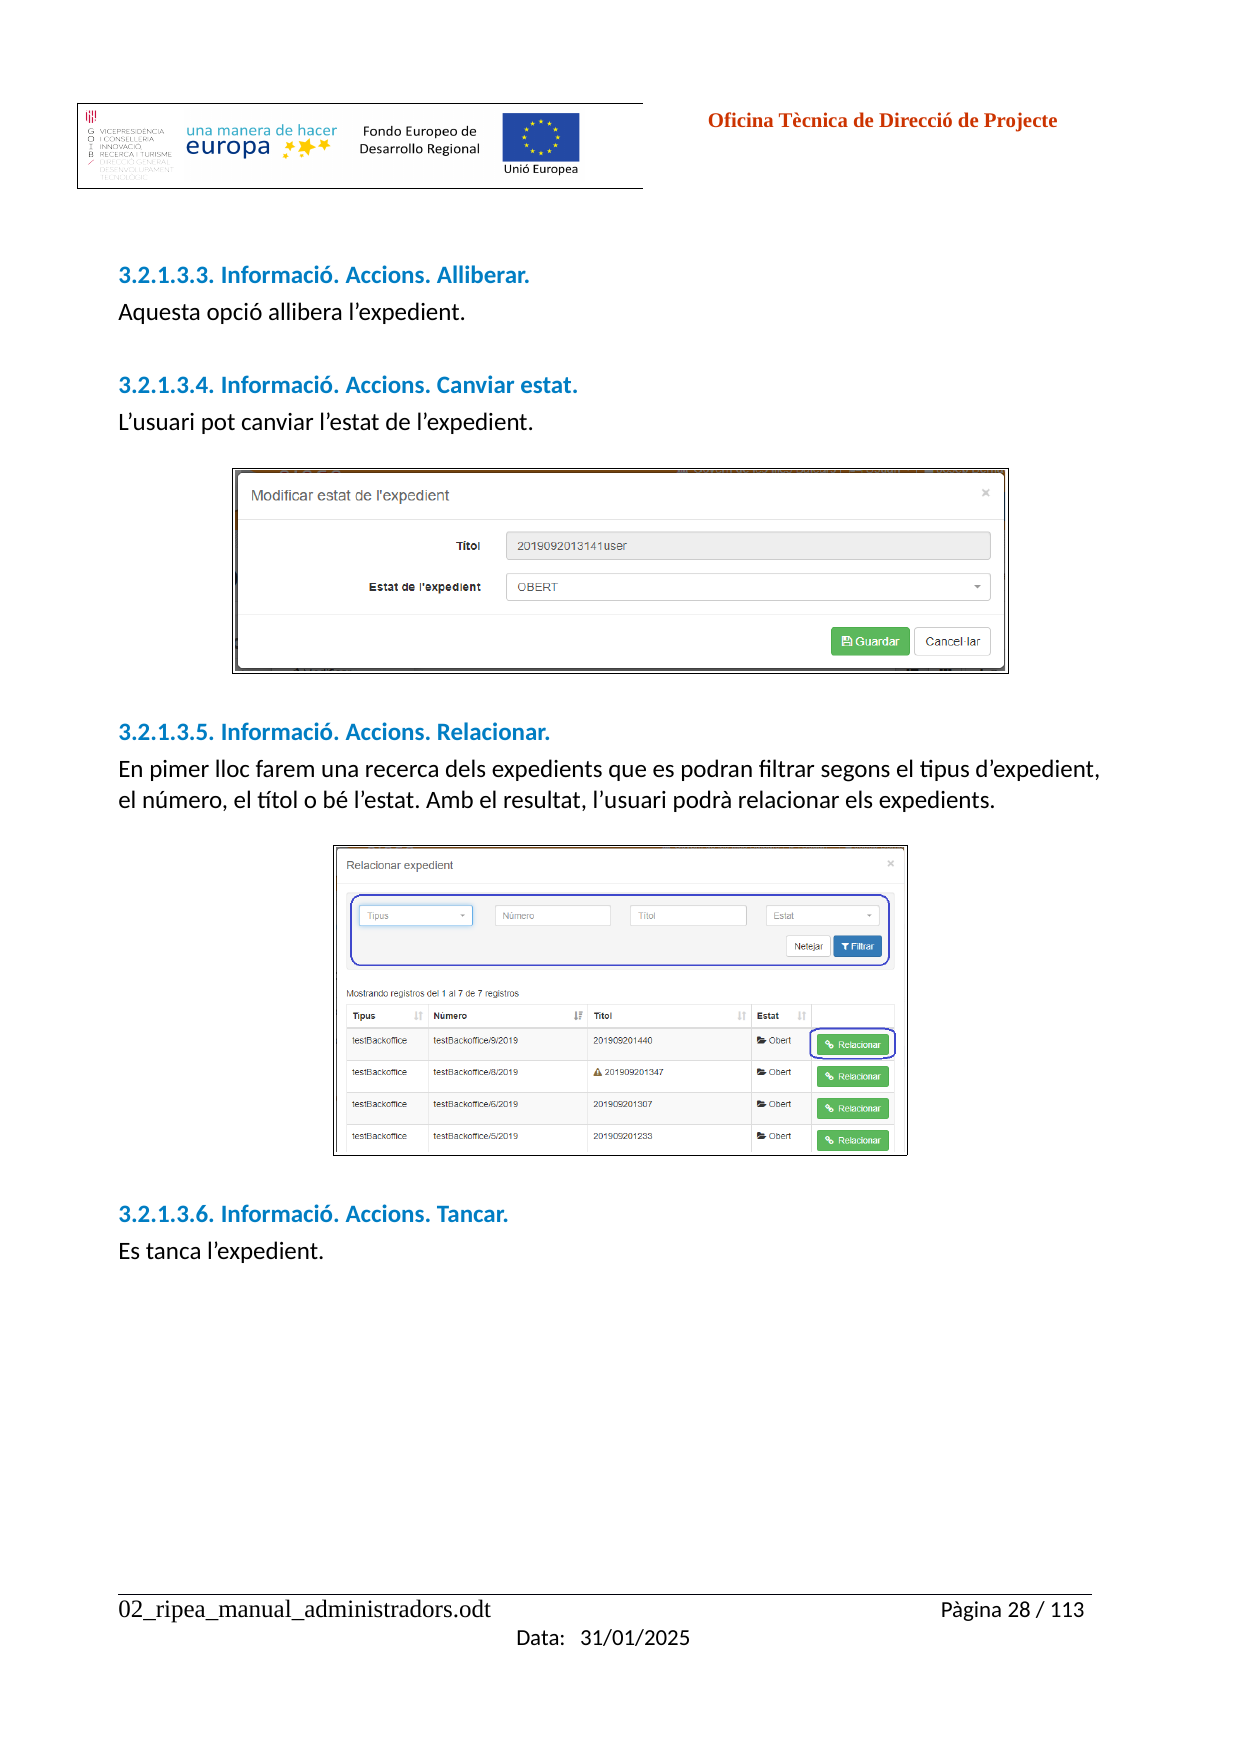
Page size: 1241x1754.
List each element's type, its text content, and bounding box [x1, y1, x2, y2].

picture [184, 108, 585, 182]
picture [82, 108, 178, 182]
picture [235, 470, 1005, 671]
subtitle 3.2.1.3.4. Informació. Accions. Canviar estat. [118, 370, 1122, 400]
text Es tanca l’expedient. [118, 1235, 1122, 1265]
subtitle 3.2.1.3.5. Informació. Accions. Relacionar. [118, 716, 1122, 747]
subtitle 3.2.1.3.3. Informació. Accions. Alliberar. [118, 259, 1122, 290]
text L’usuari pot canviar l’estat de l’expedient. [118, 406, 1122, 437]
text Aquesta opció allibera l’expedient. [118, 296, 1122, 327]
text En pimer lloc farem una recerca dels expedients que es podran filtrar segons el tipus d’expedient, el número, el títol o bé l’estat. Amb el resultat, l’usuari podrà relacionar els expedients. [118, 753, 1122, 814]
picture [336, 847, 905, 1152]
subtitle 3.2.1.3.6. Informació. Accions. Tancar. [118, 1198, 1122, 1228]
